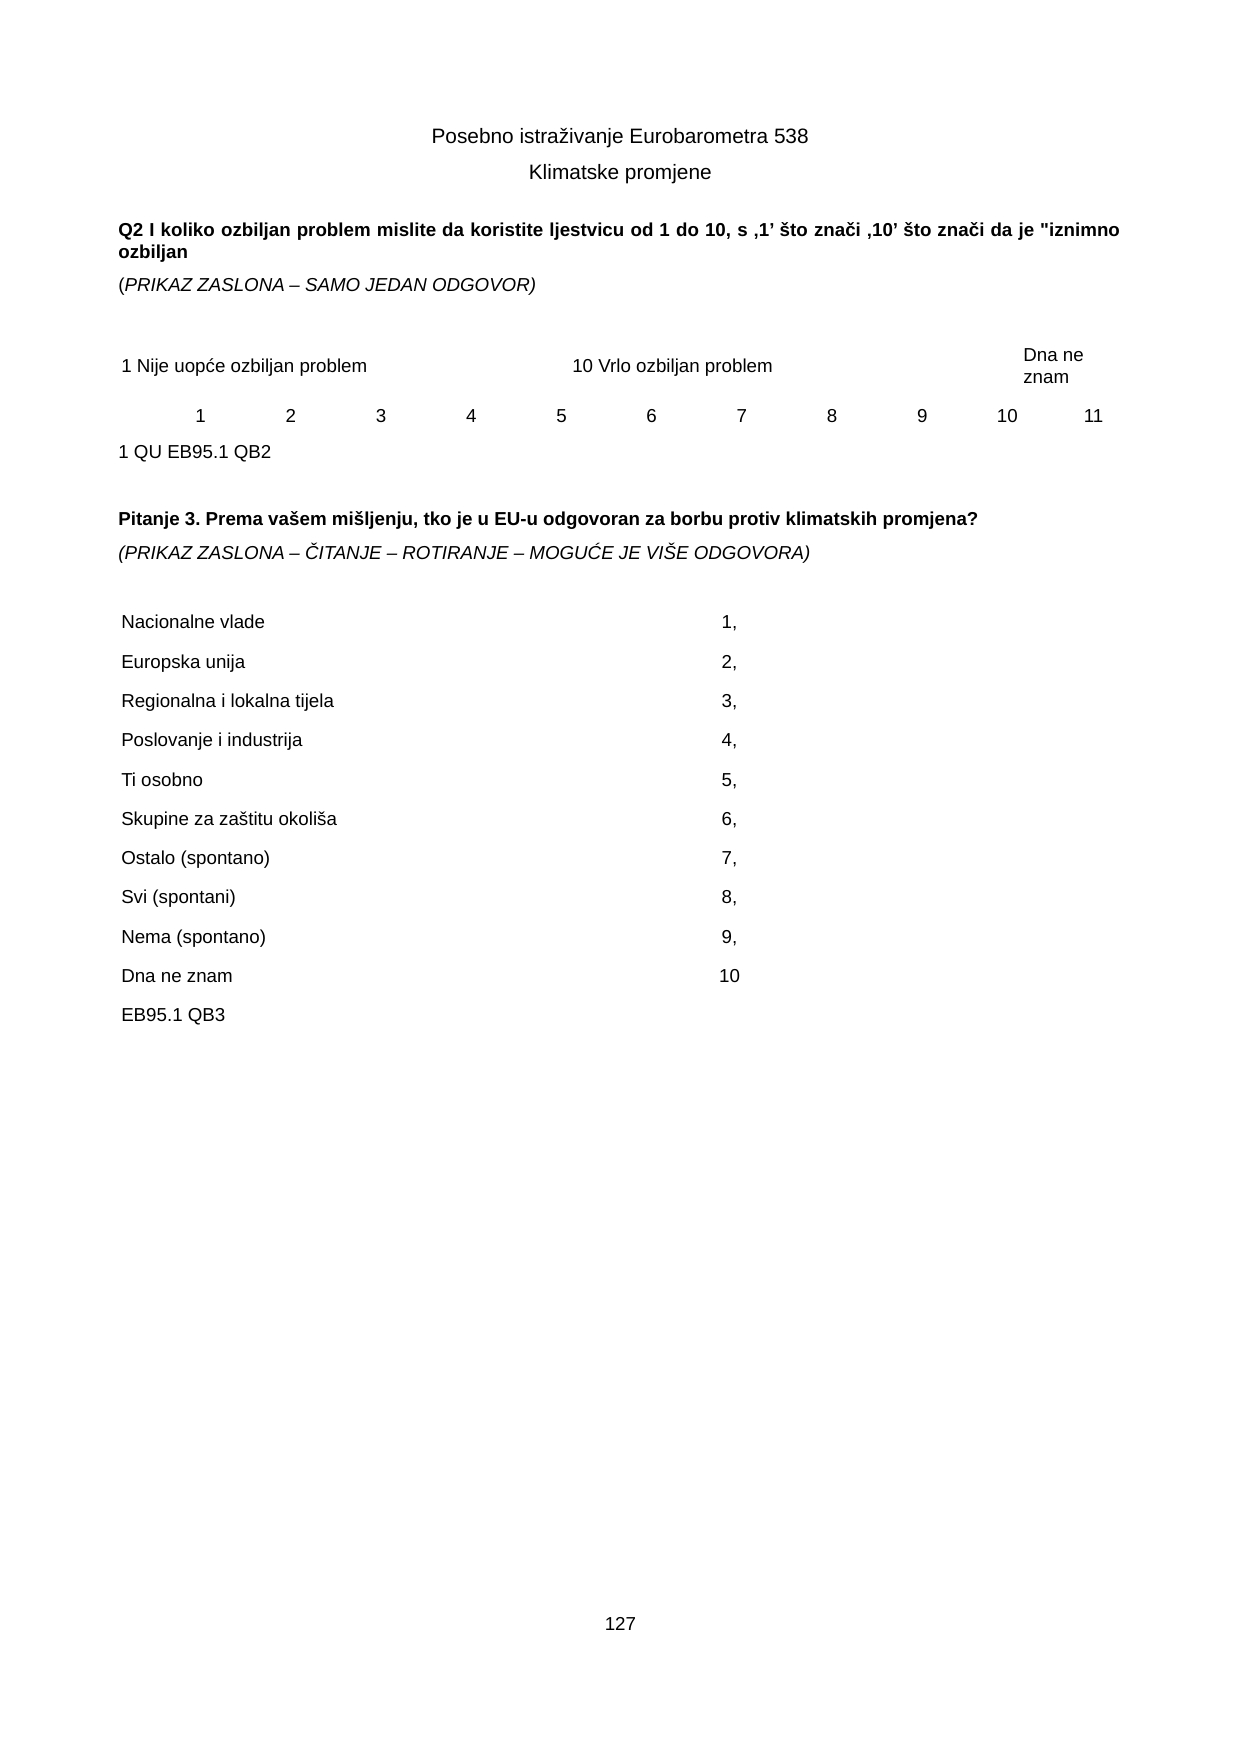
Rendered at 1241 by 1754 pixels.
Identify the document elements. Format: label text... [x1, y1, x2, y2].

table_header [479, 335, 569, 396]
table_header Nacionalne vlade [118, 603, 660, 642]
table_cell 4 [389, 396, 479, 435]
table_cell 2, [660, 642, 798, 681]
table_cell 3 [299, 396, 389, 435]
table_cell 9 [840, 396, 930, 435]
table_header 10 Vrlo ozbiljan problem [569, 335, 1020, 396]
table_cell 7 [659, 396, 749, 435]
table_cell 9, [660, 917, 798, 956]
text (PRIKAZ ZASLONA – SAMO JEDAN ODGOVOR) [118, 274, 1122, 296]
table_cell 5, [660, 760, 798, 799]
table_cell Europska unija [118, 642, 660, 681]
table_cell 2 [208, 396, 298, 435]
table_cell 7, [660, 838, 798, 877]
table_cell EB95.1 QB3 [118, 995, 660, 1034]
table_cell Svi (spontani) [118, 878, 660, 917]
table_header 1, [660, 603, 798, 642]
text 1 QU EB95.1 QB2 [118, 441, 1122, 463]
table_cell Poslovanje i industrija [118, 720, 660, 759]
table_cell 3, [660, 681, 798, 720]
table_cell 4, [660, 720, 798, 759]
table_cell [660, 995, 798, 1034]
table_cell 8 [750, 396, 840, 435]
table_cell Ti osobno [118, 760, 660, 799]
table_cell 1 [118, 396, 208, 435]
text Pitanje 3. Prema vašem mišljenju, tko je u EU-u odgovoran za borbu protiv klimatskih promjena? [118, 508, 1122, 530]
text (PRIKAZ ZASLONA – ČITANJE – ROTIRANJE – MOGUĆE JE VIŠE ODGOVORA) [118, 542, 1122, 563]
table_header Dna ne znam [1020, 335, 1106, 396]
table_cell 10 [660, 956, 798, 995]
table_cell 6, [660, 799, 798, 838]
table_cell Dna ne znam [118, 956, 660, 995]
text Q2 I koliko ozbiljan problem mislite da koristite ljestvicu od 1 do 10, s ‚1’ što znači ‚10’ što znači da je "iznimno ozbiljan [118, 219, 1122, 262]
table_cell 8, [660, 878, 798, 917]
table_header 1 Nije uopće ozbiljan problem [118, 335, 479, 396]
table_cell 6 [569, 396, 659, 435]
table_cell Regionalna i lokalna tijela [118, 681, 660, 720]
table_cell 5 [479, 396, 569, 435]
table_cell 10 [930, 396, 1020, 435]
table_cell 11 [1020, 396, 1106, 435]
table_cell Ostalo (spontano) [118, 838, 660, 877]
table_cell Nema (spontano) [118, 917, 660, 956]
table_cell Skupine za zaštitu okoliša [118, 799, 660, 838]
